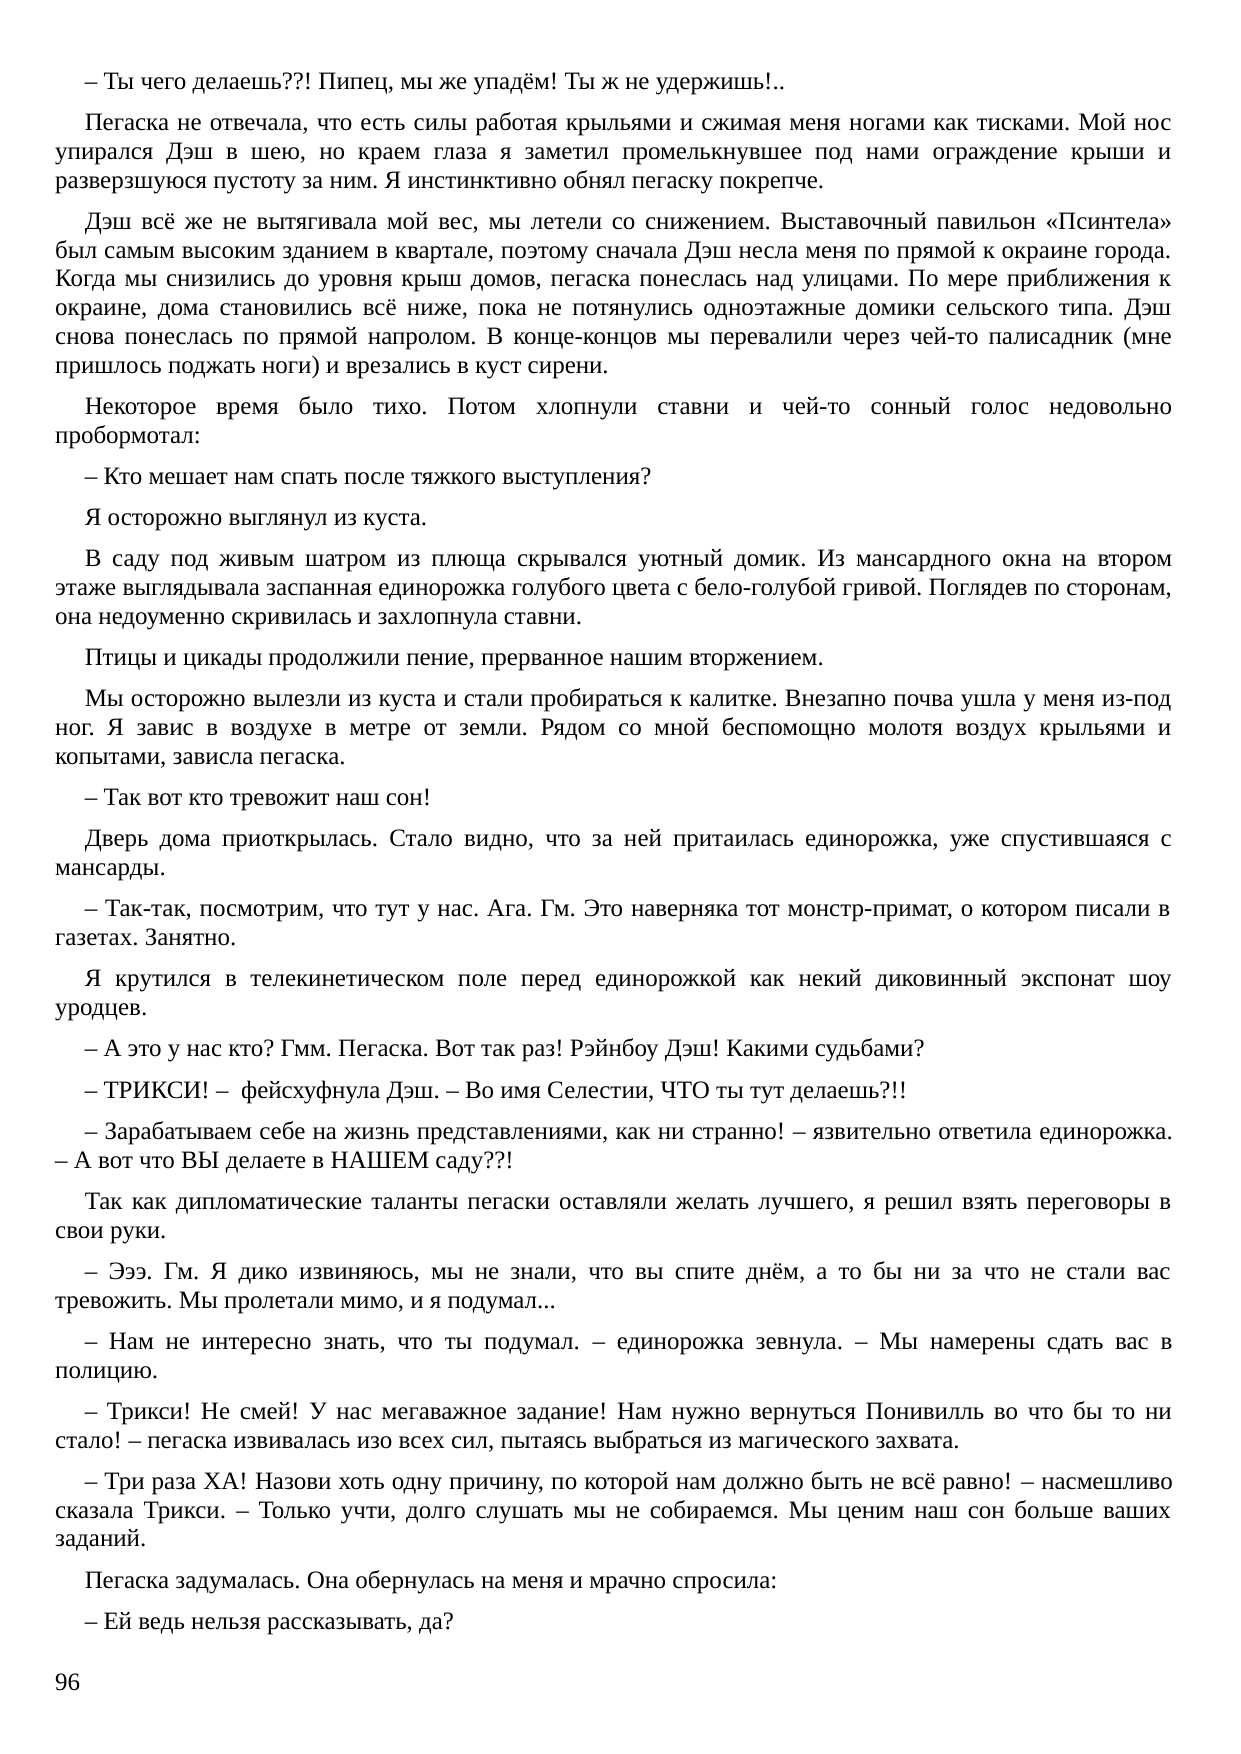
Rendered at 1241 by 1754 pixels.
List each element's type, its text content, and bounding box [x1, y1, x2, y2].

text Я осторожно выглянул из куста. [55, 502, 1173, 531]
text – Трикси! Не смей! У нас мегаважное задание! Нам нужно вернуться Понивилль во что бы то ни стало! – пегаска извивалась изо всех сил, пытаясь выбраться из магического захвата. [55, 1396, 1173, 1453]
text Мы осторожно вылезли из куста и стали пробираться к калитке. Внезапно почва ушла у меня из-под ног. Я завис в воздухе в метре от земли. Рядом со мной беспомощно молотя воздух крыльями и копытами, зависла пегаска. [55, 683, 1173, 770]
text – ТРИКСИ! – фейсхуфнула Дэш. – Во имя Селестии, ЧТО ты тут делаешь?!! [55, 1075, 1173, 1103]
text – Зарабатываем себе на жизнь представлениями, как ни странно! – язвительно ответила единорожка. – А вот что ВЫ делаете в НАШЕМ саду??! [55, 1116, 1173, 1173]
text Так как дипломатические таланты пегаски оставляли желать лучшего, я решил взять переговоры в свои руки. [55, 1186, 1173, 1243]
text Пегаска не отвечала, что есть силы работая крыльями и сжимая меня ногами как тисками. Мой нос упирался Дэш в шею, но краем глаза я заметил промелькнувшее под нами ограждение крыши и разверзшуюся пустоту за ним. Я инстинктивно обнял пегаску покрепче. [55, 107, 1173, 193]
text В саду под живым шатром из плюща скрывался уютный домик. Из мансардного окна на втором этаже выглядывала заспанная единорожка голубого цвета с бело-голубой гривой. Поглядев по сторонам, она недоуменно скривилась и захлопнула ставни. [55, 543, 1173, 630]
text – Так вот кто тревожит наш сон! [55, 782, 1173, 811]
text – А это у нас кто? Гмм. Пегаска. Вот так раз! Рэйнбоу Дэш! Какими судьбами? [55, 1033, 1173, 1062]
text Некоторое время было тихо. Потом хлопнули ставни и чей-то сонный голос недовольно пробормотал: [55, 391, 1173, 448]
text Пегаска задумалась. Она обернулась на меня и мрачно спросила: [55, 1565, 1173, 1593]
text – Кто мешает нам спать после тяжкого выступления? [55, 461, 1173, 490]
text – Ей ведь нельзя рассказывать, да? [55, 1606, 1173, 1635]
text – Ты чего делаешь??! Пипец, мы же упадём! Ты ж не удержишь!.. [55, 66, 1173, 95]
text – Нам не интересно знать, что ты подумал. – единорожка зевнула. – Мы намерены сдать вас в полицию. [55, 1326, 1173, 1383]
text – Эээ. Гм. Я дико извиняюсь, мы не знали, что вы спите днём, а то бы ни за что не стали вас тревожить. Мы пролетали мимо, и я подумал... [55, 1256, 1173, 1313]
text Птицы и цикады продолжили пение, прерванное нашим вторжением. [55, 642, 1173, 671]
text Дверь дома приоткрылась. Стало видно, что за ней притаилась единорожка, уже спустившаяся с мансарды. [55, 823, 1173, 881]
text – Так-так, посмотрим, что тут у нас. Ага. Гм. Это наверняка тот монстр-примат, о котором писали в газетах. Занятно. [55, 893, 1173, 951]
text – Три раза ХА! Назови хоть одну причину, по которой нам должно быть не всё равно! – насмешливо сказала Трикси. – Только учти, долго слушать мы не собираемся. Мы ценим наш сон больше ваших заданий. [55, 1466, 1173, 1552]
text Дэш всё же не вытягивала мой вес, мы летели со снижением. Выставочный павильон «Псинтела» был самым высоким зданием в квартале, поэтому сначала Дэш несла меня по прямой к окраине города. Когда мы снизились до уровня крыш домов, пегаска понеслась над улицами. По мере приближения к окраине, дома становились всё ниже, пока не потянулись одноэтажные домики сельского типа. Дэш снова понеслась по прямой напролом. В конце-концов мы перевалили через чей-то палисадник (мне пришлось поджать ноги) и врезались в куст сирени. [55, 206, 1173, 378]
text Я крутился в телекинетическом поле перед единорожкой как некий диковинный экспонат шоу уродцев. [55, 963, 1173, 1021]
